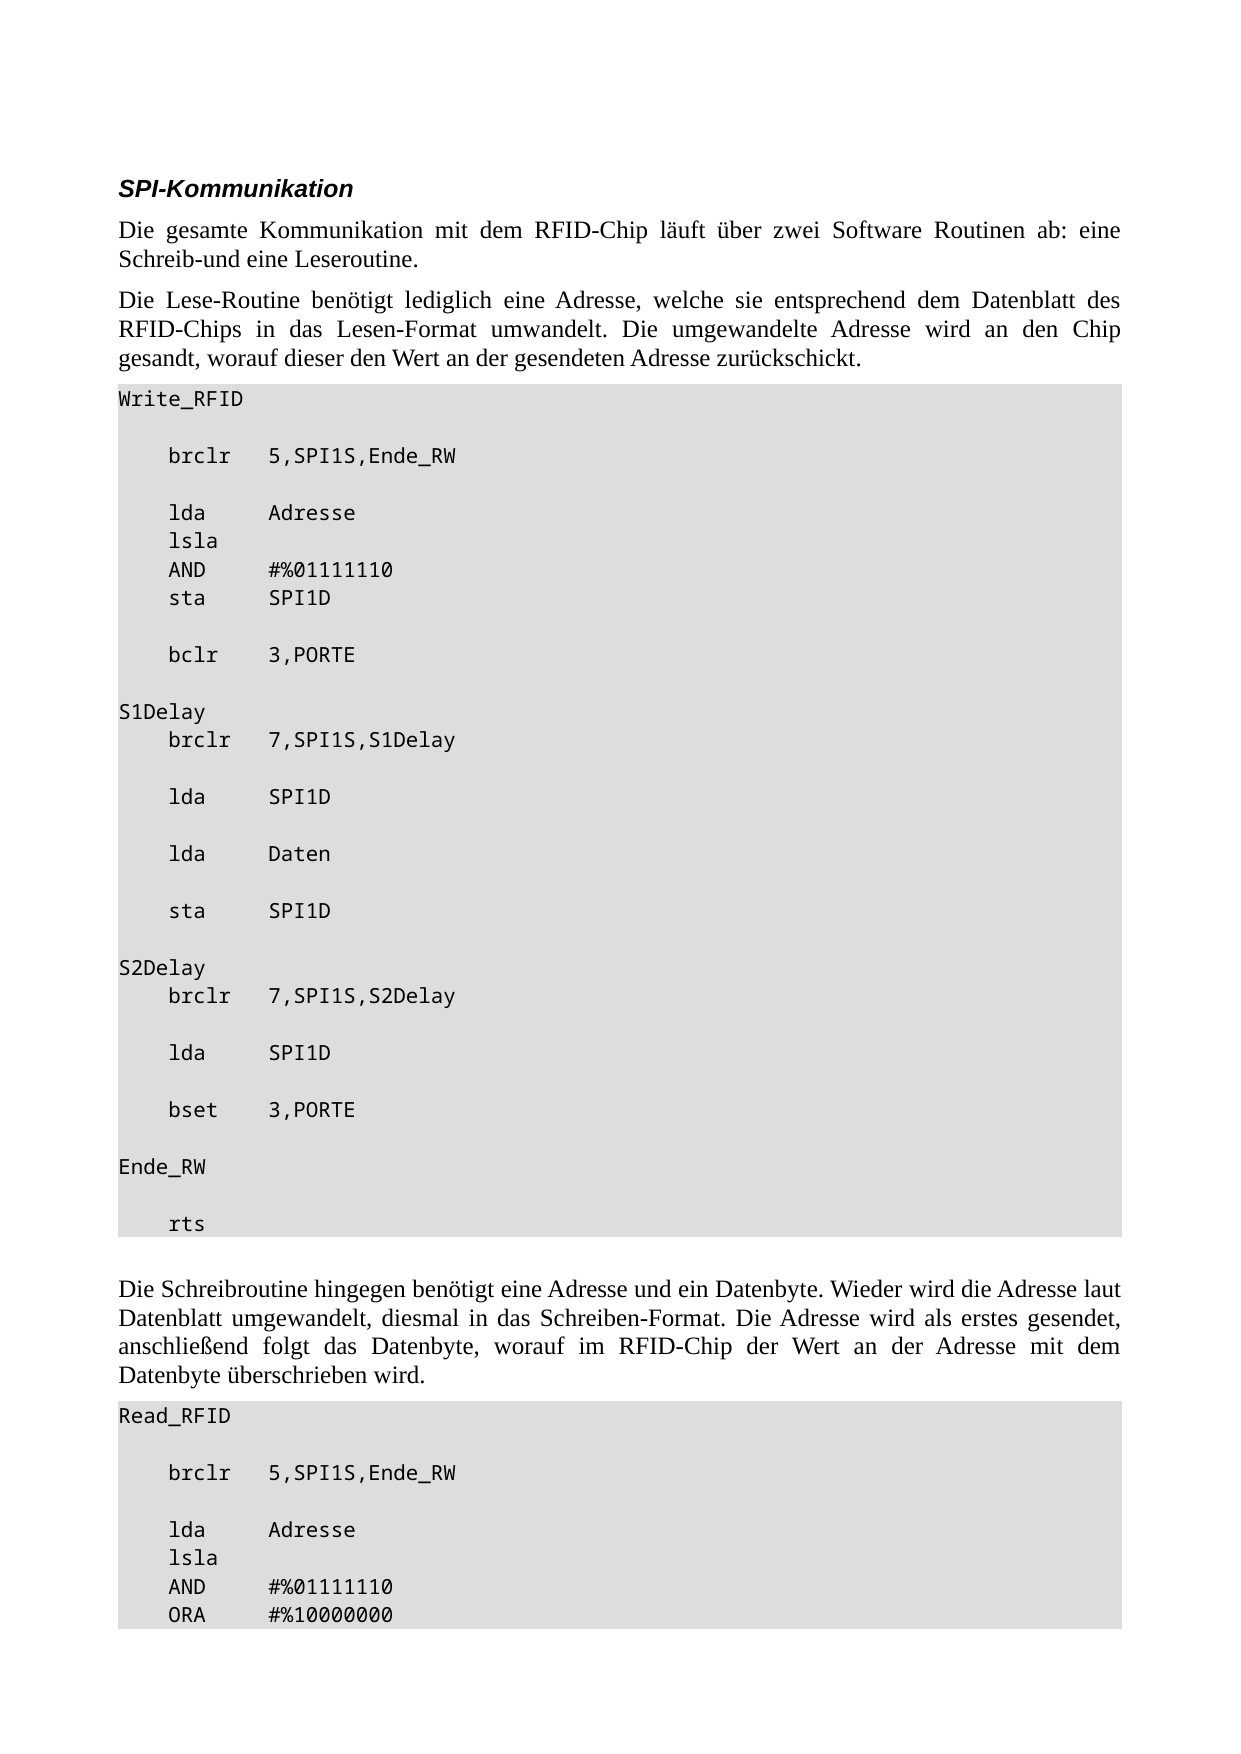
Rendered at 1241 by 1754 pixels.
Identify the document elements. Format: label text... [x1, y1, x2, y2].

text lsla [118, 526, 1122, 555]
text Die Schreibroutine hingegen benötigt eine Adresse und ein Datenbyte. Wieder wird die Adresse laut Datenblatt umgewandelt, diesmal in das Schreiben-Format. Die Adresse wird als erstes gesendet, anschließend folgt das Datenbyte, worauf im RFID-Chip der Wert an der Adresse mit dem Datenbyte überschrieben wird. [118, 1274, 1122, 1389]
text brclr 5,SPI1S,Ende_RW [118, 1458, 1122, 1487]
text sta SPI1D [118, 583, 1122, 612]
text Die gesamte Kommunikation mit dem RFID-Chip läuft über zwei Software Routinen ab: eine Schreib-und eine Leseroutine. [118, 215, 1122, 273]
text ORA #%10000000 [118, 1600, 1122, 1629]
text lda SPI1D [118, 782, 1122, 811]
text bset 3,PORTE [118, 1095, 1122, 1123]
subtitle SPI-Kommunikation [118, 174, 1122, 203]
text Write_RFID [118, 384, 1122, 413]
text S1Delay [118, 697, 1122, 725]
text lda Adresse [118, 498, 1122, 526]
text lda SPI1D [118, 1038, 1122, 1067]
text Ende_RW [118, 1152, 1122, 1180]
text lda Daten [118, 839, 1122, 868]
text Read_RFID [118, 1401, 1122, 1430]
text sta SPI1D [118, 896, 1122, 924]
text lsla [118, 1543, 1122, 1572]
text S2Delay [118, 953, 1122, 981]
text bclr 3,PORTE [118, 640, 1122, 668]
text rts [118, 1209, 1122, 1237]
text AND #%01111110 [118, 555, 1122, 583]
text brclr 7,SPI1S,S1Delay [118, 725, 1122, 754]
text lda Adresse [118, 1515, 1122, 1543]
text brclr 7,SPI1S,S2Delay [118, 981, 1122, 1010]
text Die Lese-Routine benötigt lediglich eine Adresse, welche sie entsprechend dem Datenblatt des RFID-Chips in das Lesen-Format umwandelt. Die umgewandelte Adresse wird an den Chip gesandt, worauf dieser den Wert an der gesendeten Adresse zurückschickt. [118, 285, 1122, 372]
text AND #%01111110 [118, 1572, 1122, 1600]
text brclr 5,SPI1S,Ende_RW [118, 441, 1122, 469]
